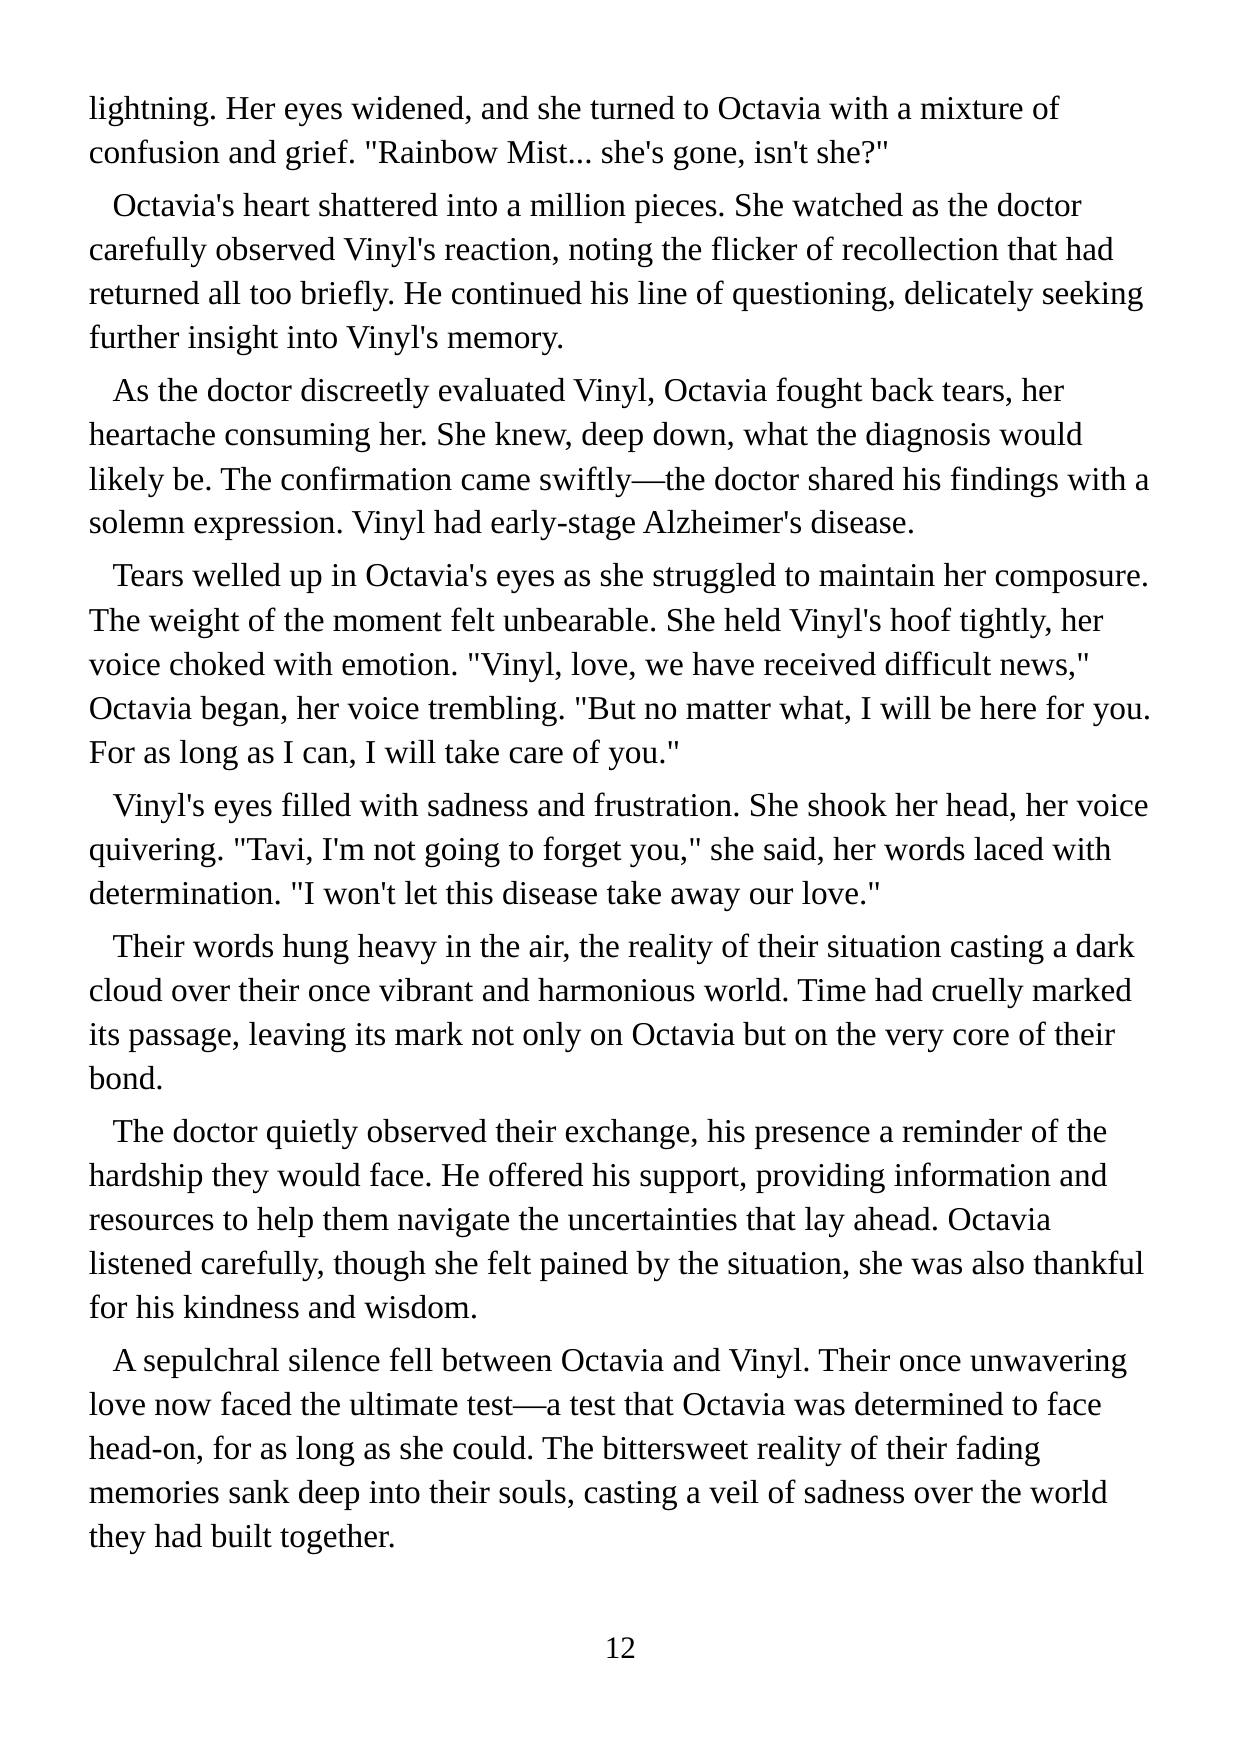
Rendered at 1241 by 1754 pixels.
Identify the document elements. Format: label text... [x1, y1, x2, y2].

text A sepulchral silence fell between Octavia and Vinyl. Their once unwavering love now faced the ultimate test—a test that Octavia was determined to face head-on, for as long as she could. The bittersweet reality of their fading memories sank deep into their souls, casting a veil of sadness over the world they had built together. [88, 1340, 1152, 1555]
text Octavia's heart shattered into a million pieces. She watched as the doctor carefully observed Vinyl's reaction, noting the flicker of recollection that had returned all too briefly. He continued his line of questioning, delicately seeking further insight into Vinyl's memory. [88, 186, 1152, 356]
text Their words hung heavy in the air, the reality of their situation casting a dark cloud over their once vibrant and harmonious world. Time had cruelly marked its passage, leaving its mark not only on Octavia but on the very core of their bond. [88, 926, 1152, 1096]
text Tears welled up in Octavia's eyes as she struggled to maintain her composure. The weight of the moment felt unbearable. She held Vinyl's hoof tightly, her voice choked with emotion. "Vinyl, love, we have received difficult news," Octavia began, her voice trembling. "But no matter what, I will be here for you. For as long as I can, I will take care of you." [88, 556, 1152, 770]
text Vinyl's eyes filled with sadness and frustration. She shook her head, her voice quivering. "Tavi, I'm not going to forget you," she said, her words laced with determination. "I won't let this disease take away our love." [88, 785, 1152, 911]
text The doctor quietly observed their exchange, his presence a reminder of the hardship they would face. He offered his support, providing information and resources to help them navigate the uncertainties that lay ahead. Octavia listened carefully, though she felt pained by the situation, she was also thankful for his kindness and wisdom. [88, 1111, 1152, 1326]
text As the doctor discreetly evaluated Vinyl, Octavia fought back tears, her heartache consuming her. She knew, deep down, what the diagnosis would likely be. The confirmation came swiftly—the doctor shared his findings with a solemn expression. Vinyl had early-stage Alzheimer's disease. [88, 371, 1152, 541]
text lightning. Her eyes widened, and she turned to Octavia with a mixture of confusion and grief. "Rainbow Mist... she's gone, isn't she?" [88, 88, 1152, 171]
